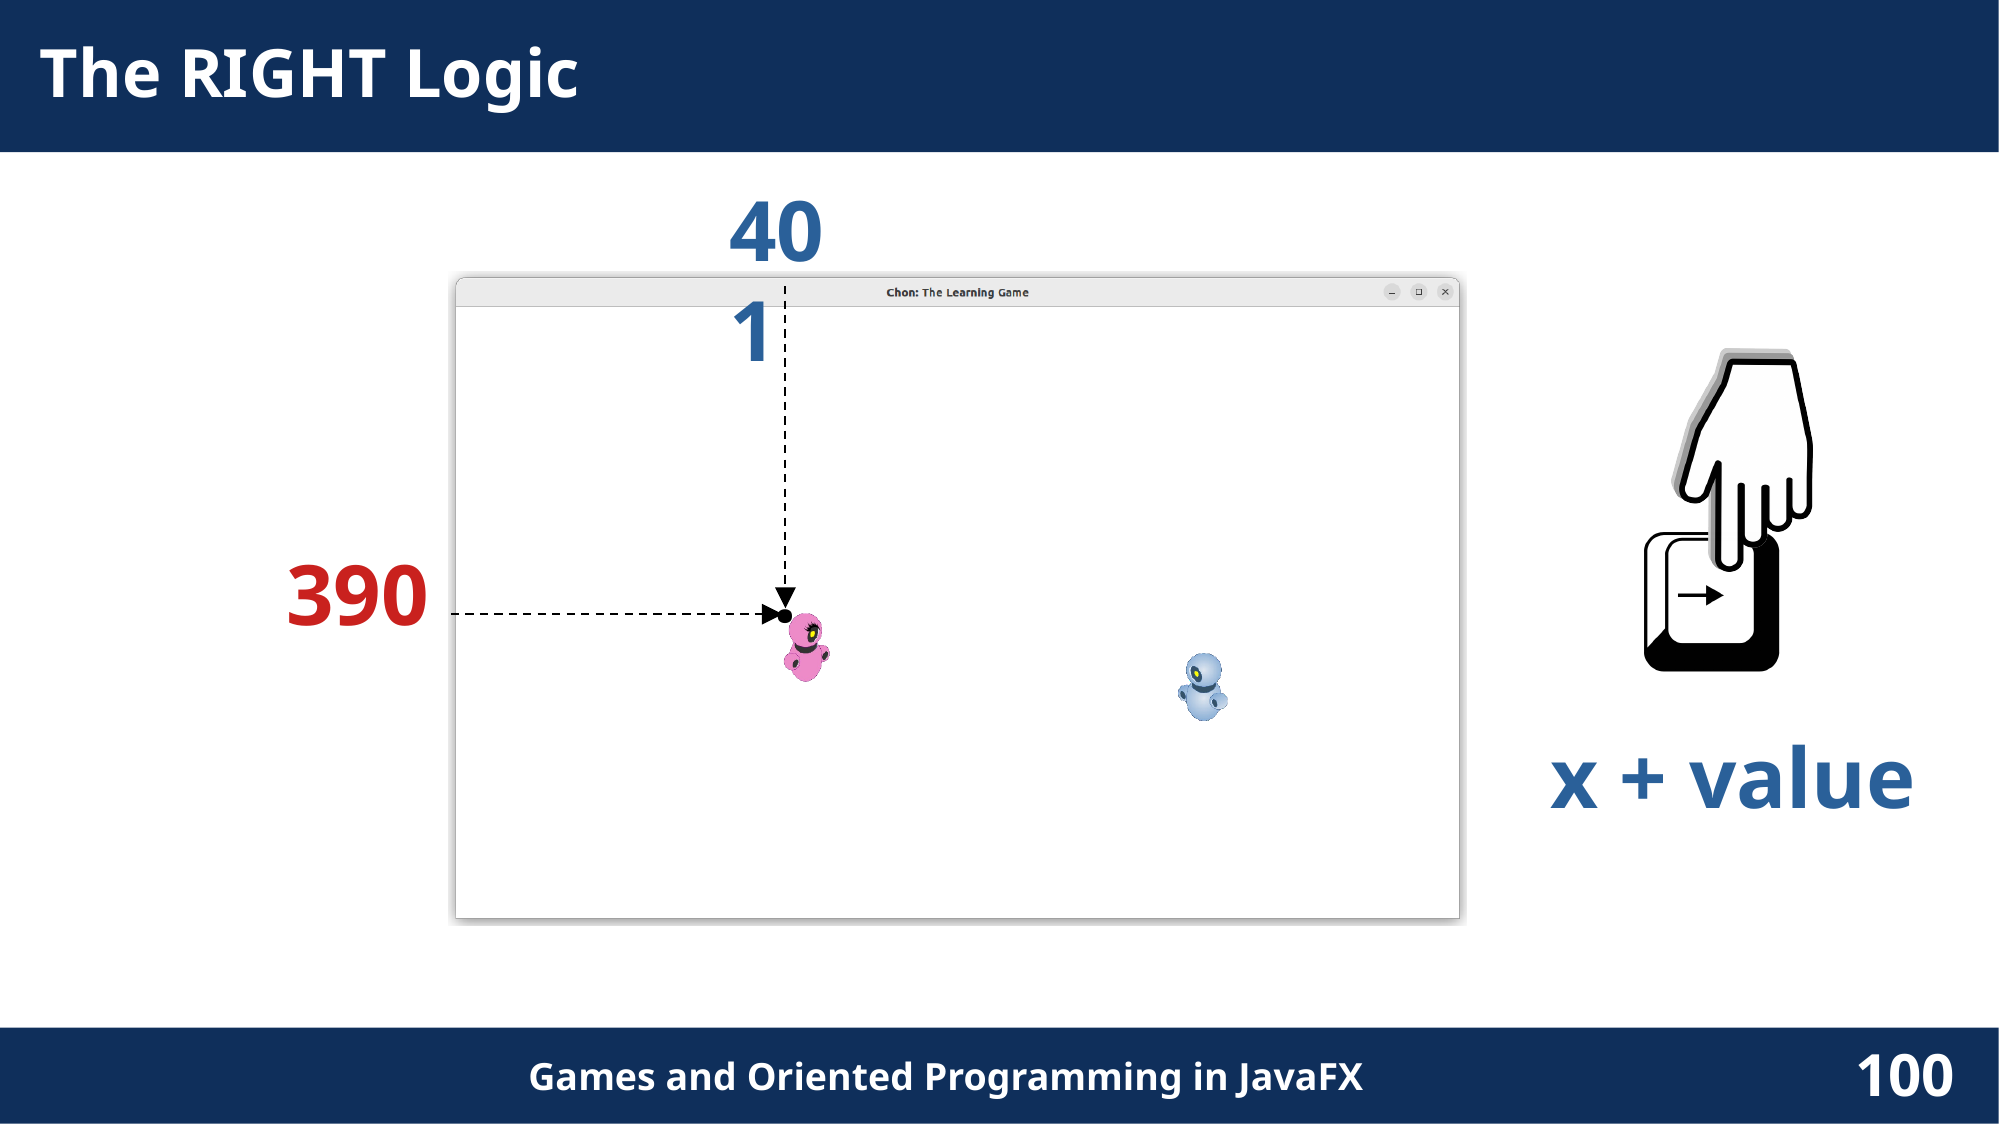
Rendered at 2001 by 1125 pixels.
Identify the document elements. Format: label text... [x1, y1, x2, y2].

picture [1636, 348, 1813, 686]
text_box 390 [265, 534, 449, 650]
text_box x + value [1535, 717, 1979, 833]
text_box 401 [714, 171, 880, 386]
text_box The RIGHT Logic [25, 23, 1999, 119]
picture [448, 271, 1467, 926]
text_box . [744, 531, 827, 647]
